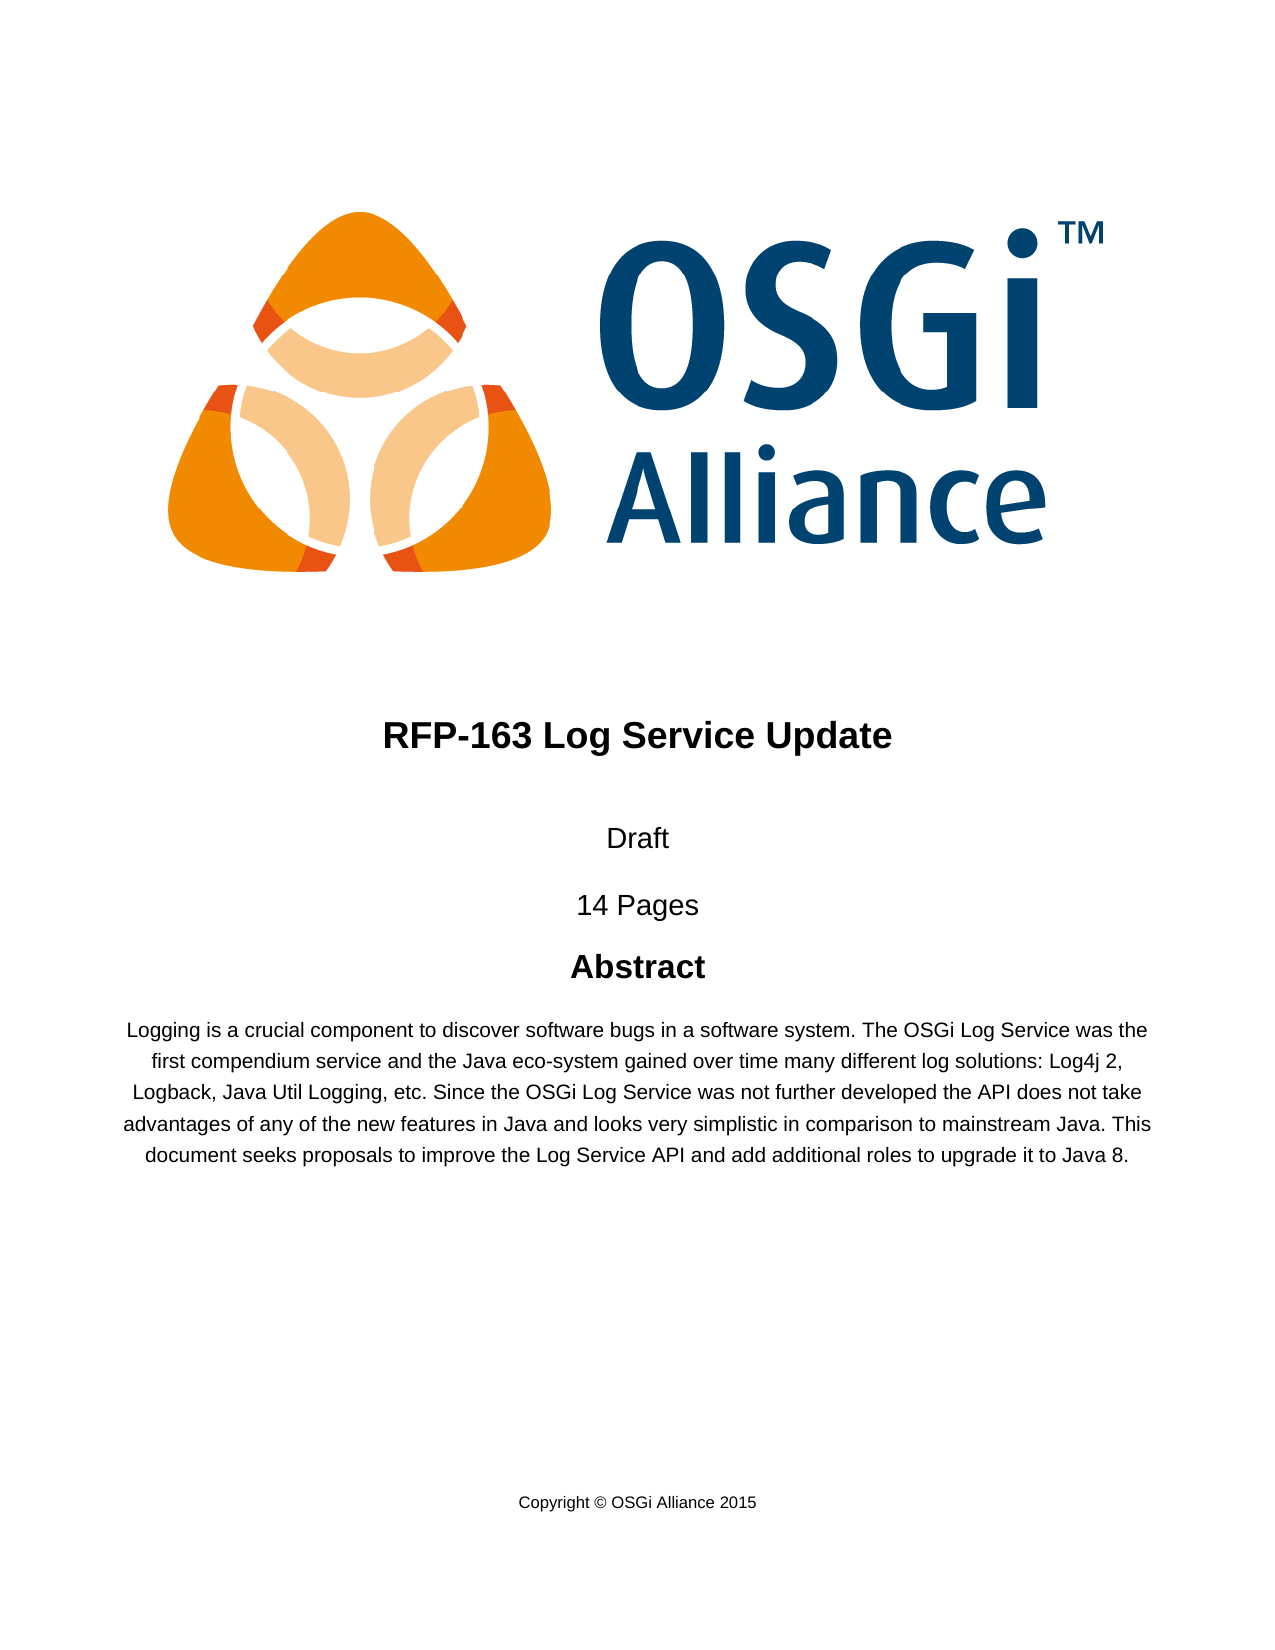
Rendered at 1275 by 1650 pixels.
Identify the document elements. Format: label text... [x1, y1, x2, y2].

text Logging is a crucial component to discover software bugs in a software system. The OSGi Log Service was the first compendium service and the Java eco-system gained over time many different log solutions: Log4j 2, Logback, Java Util Logging, etc. Since the OSGi Log Service was not further developed the API does not take advantages of any of the new features in Java and looks very simplistic in comparison to mainstream Java. This document seeks proposals to improve the Log Service API and add additional roles to upgrade it to Java 8. [112, 1010, 1162, 1167]
text Abstract [112, 947, 1162, 985]
picture [112, 158, 1163, 626]
title RFP-163 Log Service Update [112, 714, 1162, 757]
title Draft 14 Pages [112, 821, 1162, 922]
